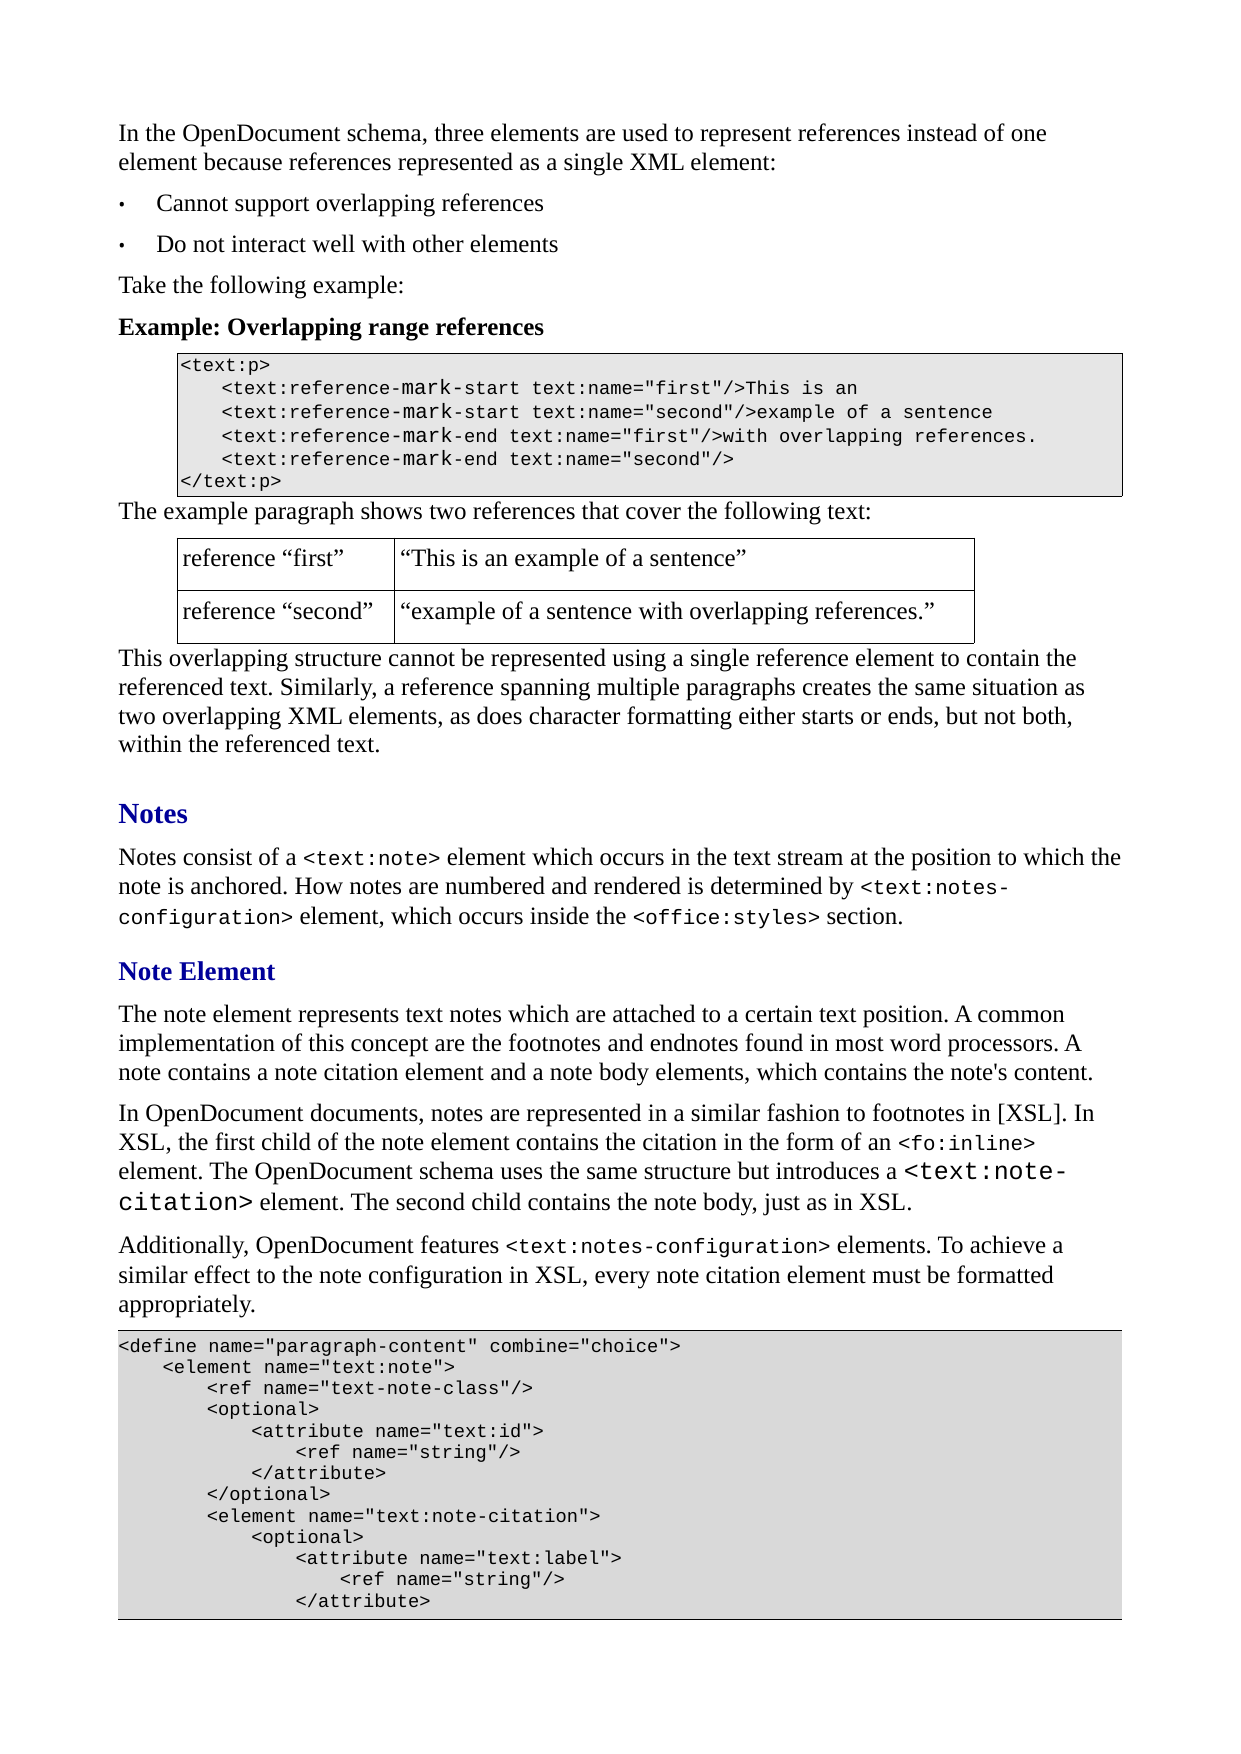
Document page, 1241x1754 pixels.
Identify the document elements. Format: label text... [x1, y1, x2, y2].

text <text:p> <text:reference-mark-start text:name="first"/>This is an [178, 354, 1122, 398]
table_cell reference “second” [178, 591, 394, 643]
list Cannot support overlapping references [118, 188, 1122, 217]
table_header “This is an example of a sentence” [395, 539, 974, 590]
text </optional> [118, 1485, 1122, 1506]
text <optional> [118, 1400, 1122, 1421]
text Take the following example: [118, 271, 1122, 299]
text The example paragraph shows two references that cover the following text: [118, 496, 1122, 525]
text </attribute> [118, 1585, 1122, 1619]
text <attribute name="text:id"> [118, 1421, 1122, 1443]
text <element name="text:note-citation"> [118, 1506, 1122, 1528]
text <optional> [118, 1528, 1122, 1549]
text <text:reference-mark-end text:name="first"/>with overlapping references. [178, 422, 1122, 445]
text The note element represents text notes which are attached to a certain text position. A common implementation of this concept are the footnotes and endnotes found in most word processors. A note contains a note citation element and a note body elements, which contains the note's content. [118, 999, 1122, 1085]
text <text:reference-mark-end text:name="second"/> </text:p> [178, 445, 1122, 496]
text Additionally, OpenDocument features <text:notes-configuration> elements. To achieve a similar effect to the note configuration in XSL, every note citation element must be formatted appropriately. [118, 1230, 1122, 1317]
text <attribute name="text:label"> [118, 1549, 1122, 1570]
text <element name="text:note"> [118, 1358, 1122, 1379]
text <ref name="string"/> [118, 1443, 1122, 1464]
list Do not interact well with other elements [118, 229, 1122, 258]
text <ref name="text-note-class"/> [118, 1379, 1122, 1400]
text <text:reference-mark-start text:name="second"/>example of a sentence [178, 398, 1122, 422]
text <define name="paragraph-content" combine="choice"> [118, 1331, 1122, 1358]
subtitle Notes [118, 796, 1122, 829]
text Example: Overlapping range references [118, 312, 1122, 341]
text </attribute> [118, 1464, 1122, 1485]
table_header reference “first” [178, 539, 394, 590]
table_cell “example of a sentence with overlapping references.” [395, 591, 974, 643]
text Notes consist of a <text:note> element which occurs in the text stream at the position to which the note is anchored. How notes are numbered and rendered is determined by <text:notes-configuration> element, which occurs inside the <office:styles> section. [118, 842, 1122, 931]
subtitle Note Element [118, 956, 1122, 987]
text <ref name="string"/> [118, 1570, 1122, 1585]
text This overlapping structure cannot be represented using a single reference element to contain the referenced text. Similarly, a reference spanning multiple paragraphs creates the same situation as two overlapping XML elements, as does character formatting either starts or ends, but not both, within the referenced text. [118, 643, 1122, 758]
text In the OpenDocument schema, three elements are used to represent references instead of one element because references represented as a single XML element: [118, 118, 1122, 176]
text In OpenDocument documents, notes are represented in a similar fashion to footnotes in [XSL]. In XSL, the first child of the note element contains the citation in the form of an <fo:inline> element. The OpenDocument schema uses the same structure but introduces a <text:note-citation> element. The second child contains the note body, just as in XSL. [118, 1098, 1122, 1218]
